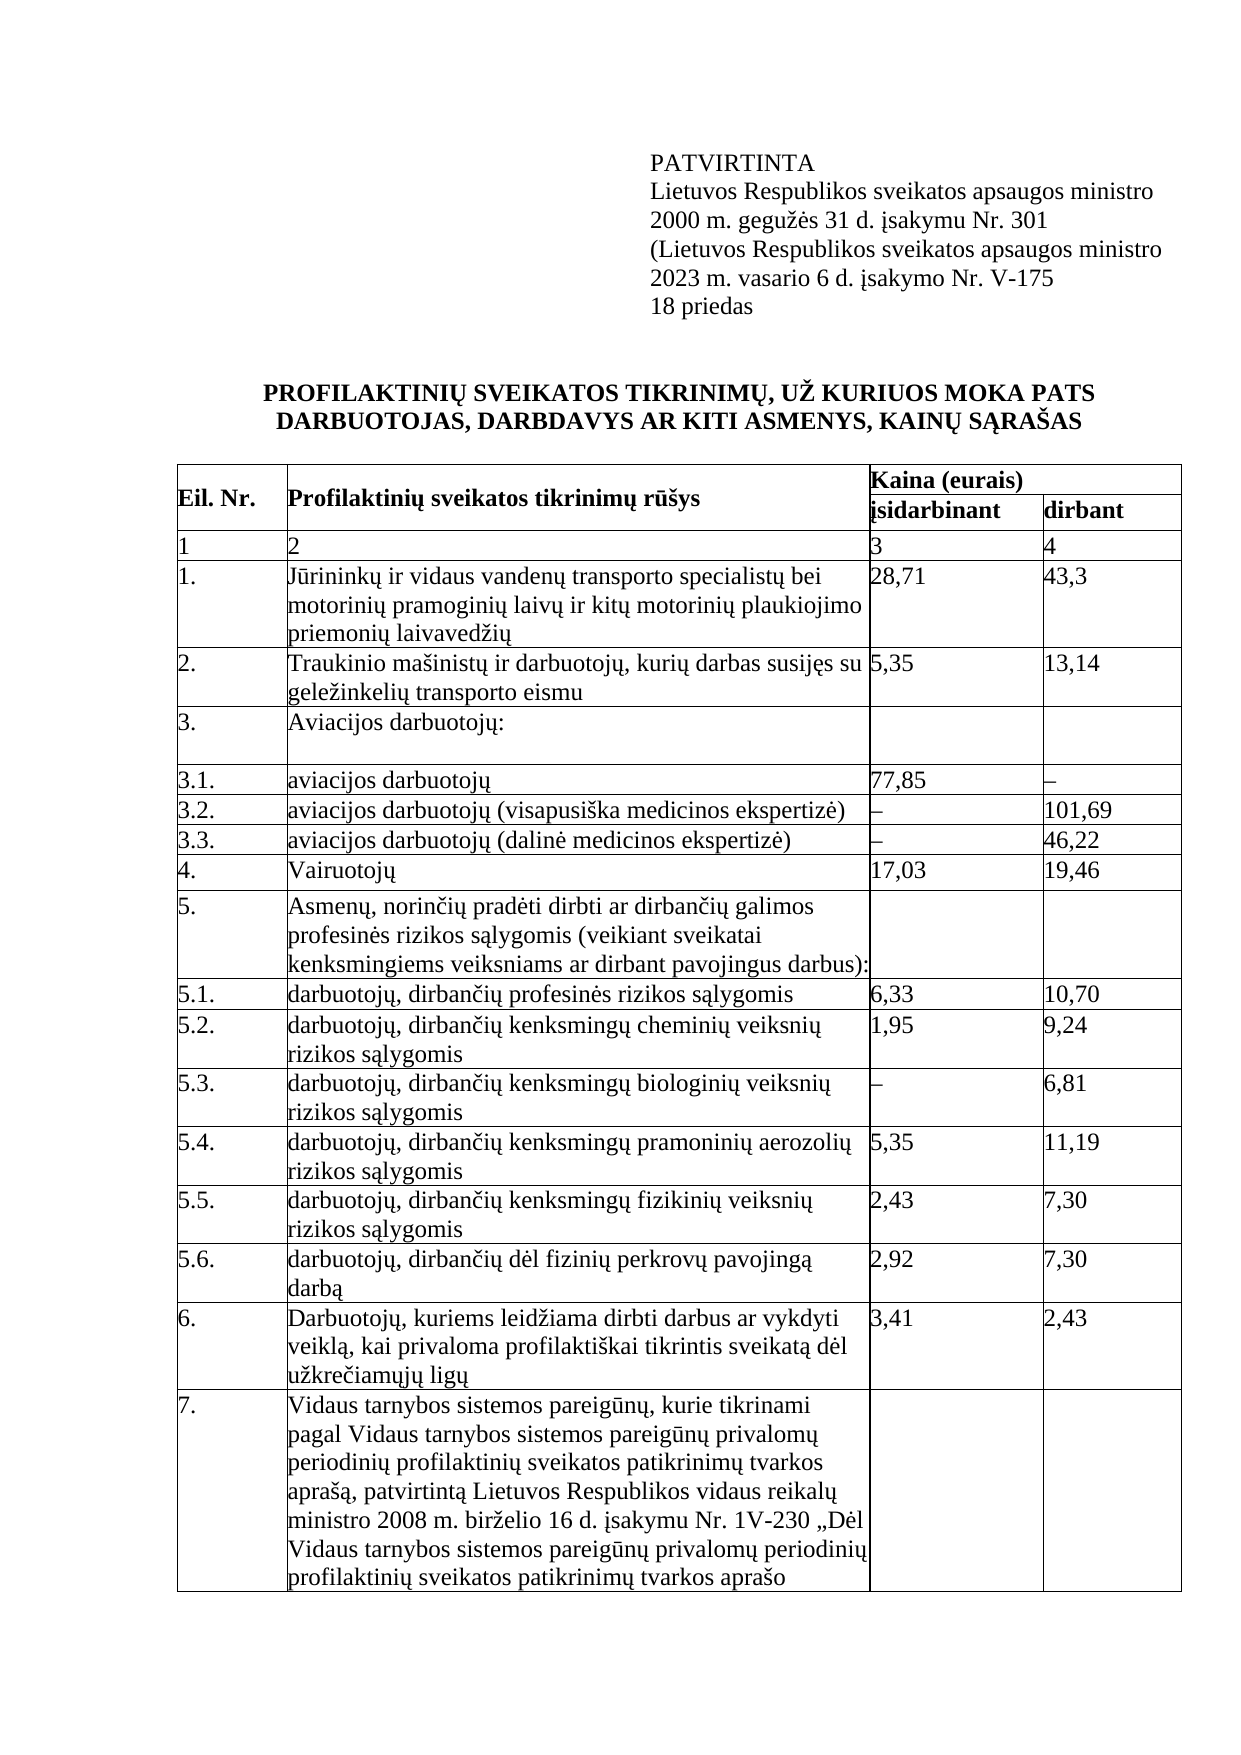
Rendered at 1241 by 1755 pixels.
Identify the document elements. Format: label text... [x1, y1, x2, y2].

table_cell – [871, 825, 1043, 854]
table_cell 3.1. [178, 765, 287, 794]
table_cell 5.2. [178, 1010, 287, 1067]
table_cell 5. [178, 891, 287, 978]
table_cell 6,81 [1044, 1069, 1181, 1126]
table_cell 28,71 [871, 561, 1043, 647]
table_cell 5.5. [178, 1186, 287, 1243]
text 2000 m. gegužės 31 d. įsakymu Nr. 301 [177, 205, 1181, 234]
table_cell 4. [178, 855, 287, 890]
table_cell 2,92 [871, 1244, 1043, 1302]
table_cell darbuotojų, dirbančių kenksmingų pramoninių aerozolių rizikos sąlygomis [288, 1127, 869, 1184]
table_cell – [871, 795, 1043, 824]
table_cell [871, 1390, 1043, 1591]
table_cell 101,69 [1044, 795, 1181, 824]
table_cell 1 [178, 531, 287, 560]
text (Lietuvos Respublikos sveikatos apsaugos ministro [177, 234, 1181, 263]
table_cell 3 [871, 531, 1043, 560]
table_cell darbuotojų, dirbančių kenksmingų biologinių veiksnių rizikos sąlygomis [288, 1069, 869, 1126]
table_cell 77,85 [871, 765, 1043, 794]
table_cell Aviacijos darbuotojų: [288, 707, 869, 764]
table_cell – [1044, 765, 1181, 794]
table_cell 6,33 [871, 979, 1043, 1009]
table_cell 2,43 [871, 1186, 1043, 1243]
table_cell aviacijos darbuotojų (dalinė medicinos ekspertizė) [288, 825, 869, 854]
table_cell Asmenų, norinčių pradėti dirbti ar dirbančių galimos profesinės rizikos sąlygomis (veikiant sveikatai kenksmingiems veiksniams ar dirbant pavojingus darbus): [288, 891, 869, 978]
table_cell Vairuotojų [288, 855, 869, 890]
text PATVIRTINTA [177, 148, 1181, 176]
table_header Kaina (eurais) [871, 465, 1181, 494]
table_cell 4 [1044, 531, 1181, 560]
table_cell [1044, 707, 1181, 764]
table_cell 2 [288, 531, 869, 560]
text Lietuvos Respublikos sveikatos apsaugos ministro [177, 176, 1181, 205]
table_cell Darbuotojų, kuriems leidžiama dirbti darbus ar vykdyti veiklą, kai privaloma profilaktiškai tikrintis sveikatą dėl užkrečiamųjų ligų [288, 1303, 869, 1389]
table_cell įsidarbinant [871, 495, 1043, 530]
table_cell [871, 891, 1043, 978]
table_cell [1044, 891, 1181, 978]
table_cell 5.6. [178, 1244, 287, 1302]
table_cell darbuotojų, dirbančių profesinės rizikos sąlygomis [288, 979, 869, 1009]
table_cell Jūrininkų ir vidaus vandenų transporto specialistų bei motorinių pramoginių laivų ir kitų motorinių plaukiojimo priemonių laivavedžių [288, 561, 869, 647]
table_cell [1044, 1390, 1181, 1591]
table_cell 5,35 [871, 1127, 1043, 1184]
table_cell Vidaus tarnybos sistemos pareigūnų, kurie tikrinami pagal Vidaus tarnybos sistemos pareigūnų privalomų periodinių profilaktinių sveikatos patikrinimų tvarkos aprašą, patvirtintą Lietuvos Respublikos vidaus reikalų ministro 2008 m. birželio 16 d. įsakymu Nr. 1V-230 „Dėl Vidaus tarnybos sistemos pareigūnų privalomų periodinių profilaktinių sveikatos patikrinimų tvarkos aprašo [288, 1390, 869, 1591]
table_cell 13,14 [1044, 648, 1181, 706]
table_cell 5,35 [871, 648, 1043, 706]
table_cell 3.2. [178, 795, 287, 824]
table_cell 2. [178, 648, 287, 706]
table_cell 7,30 [1044, 1186, 1181, 1243]
table_cell dirbant [1044, 495, 1181, 530]
table_cell 3. [178, 707, 287, 764]
table_header Profilaktinių sveikatos tikrinimų rūšys [288, 465, 869, 530]
table_cell darbuotojų, dirbančių kenksmingų cheminių veiksnių rizikos sąlygomis [288, 1010, 869, 1067]
table_cell aviacijos darbuotojų (visapusiška medicinos ekspertizė) [288, 795, 869, 824]
table_cell Traukinio mašinistų ir darbuotojų, kurių darbas susijęs su geležinkelių transporto eismu [288, 648, 869, 706]
table_cell 7,30 [1044, 1244, 1181, 1302]
table_cell 10,70 [1044, 979, 1181, 1009]
text PROFILAKTINIŲ SVEIKATOS TIKRINIMŲ, UŽ KURIUOS MOKA PATS DARBUOTOJAS, DARBDAVYS AR KITI ASMENYS, KAINŲ SĄRAŠAS [177, 378, 1181, 435]
table_cell 3,41 [871, 1303, 1043, 1389]
table_cell 19,46 [1044, 855, 1181, 890]
table_cell 17,03 [871, 855, 1043, 890]
table_cell 5.3. [178, 1069, 287, 1126]
table_cell 5.1. [178, 979, 287, 1009]
table_cell 43,3 [1044, 561, 1181, 647]
table_cell 9,24 [1044, 1010, 1181, 1067]
table_cell 3.3. [178, 825, 287, 854]
table_cell 1,95 [871, 1010, 1043, 1067]
table_cell 5.4. [178, 1127, 287, 1184]
table_cell – [871, 1069, 1043, 1126]
table_cell 11,19 [1044, 1127, 1181, 1184]
table_cell 2,43 [1044, 1303, 1181, 1389]
text 2023 m. vasario 6 d. įsakymo Nr. V-175 [177, 263, 1181, 291]
text 18 priedas [177, 291, 1181, 320]
table_header Eil. Nr. [178, 465, 287, 530]
table_cell 46,22 [1044, 825, 1181, 854]
table_cell 7. [178, 1390, 287, 1591]
table_cell darbuotojų, dirbančių dėl fizinių perkrovų pavojingą darbą [288, 1244, 869, 1302]
table_cell 6. [178, 1303, 287, 1389]
table_cell [871, 707, 1043, 764]
table_cell 1. [178, 561, 287, 647]
table_cell darbuotojų, dirbančių kenksmingų fizikinių veiksnių rizikos sąlygomis [288, 1186, 869, 1243]
table_cell aviacijos darbuotojų [288, 765, 869, 794]
